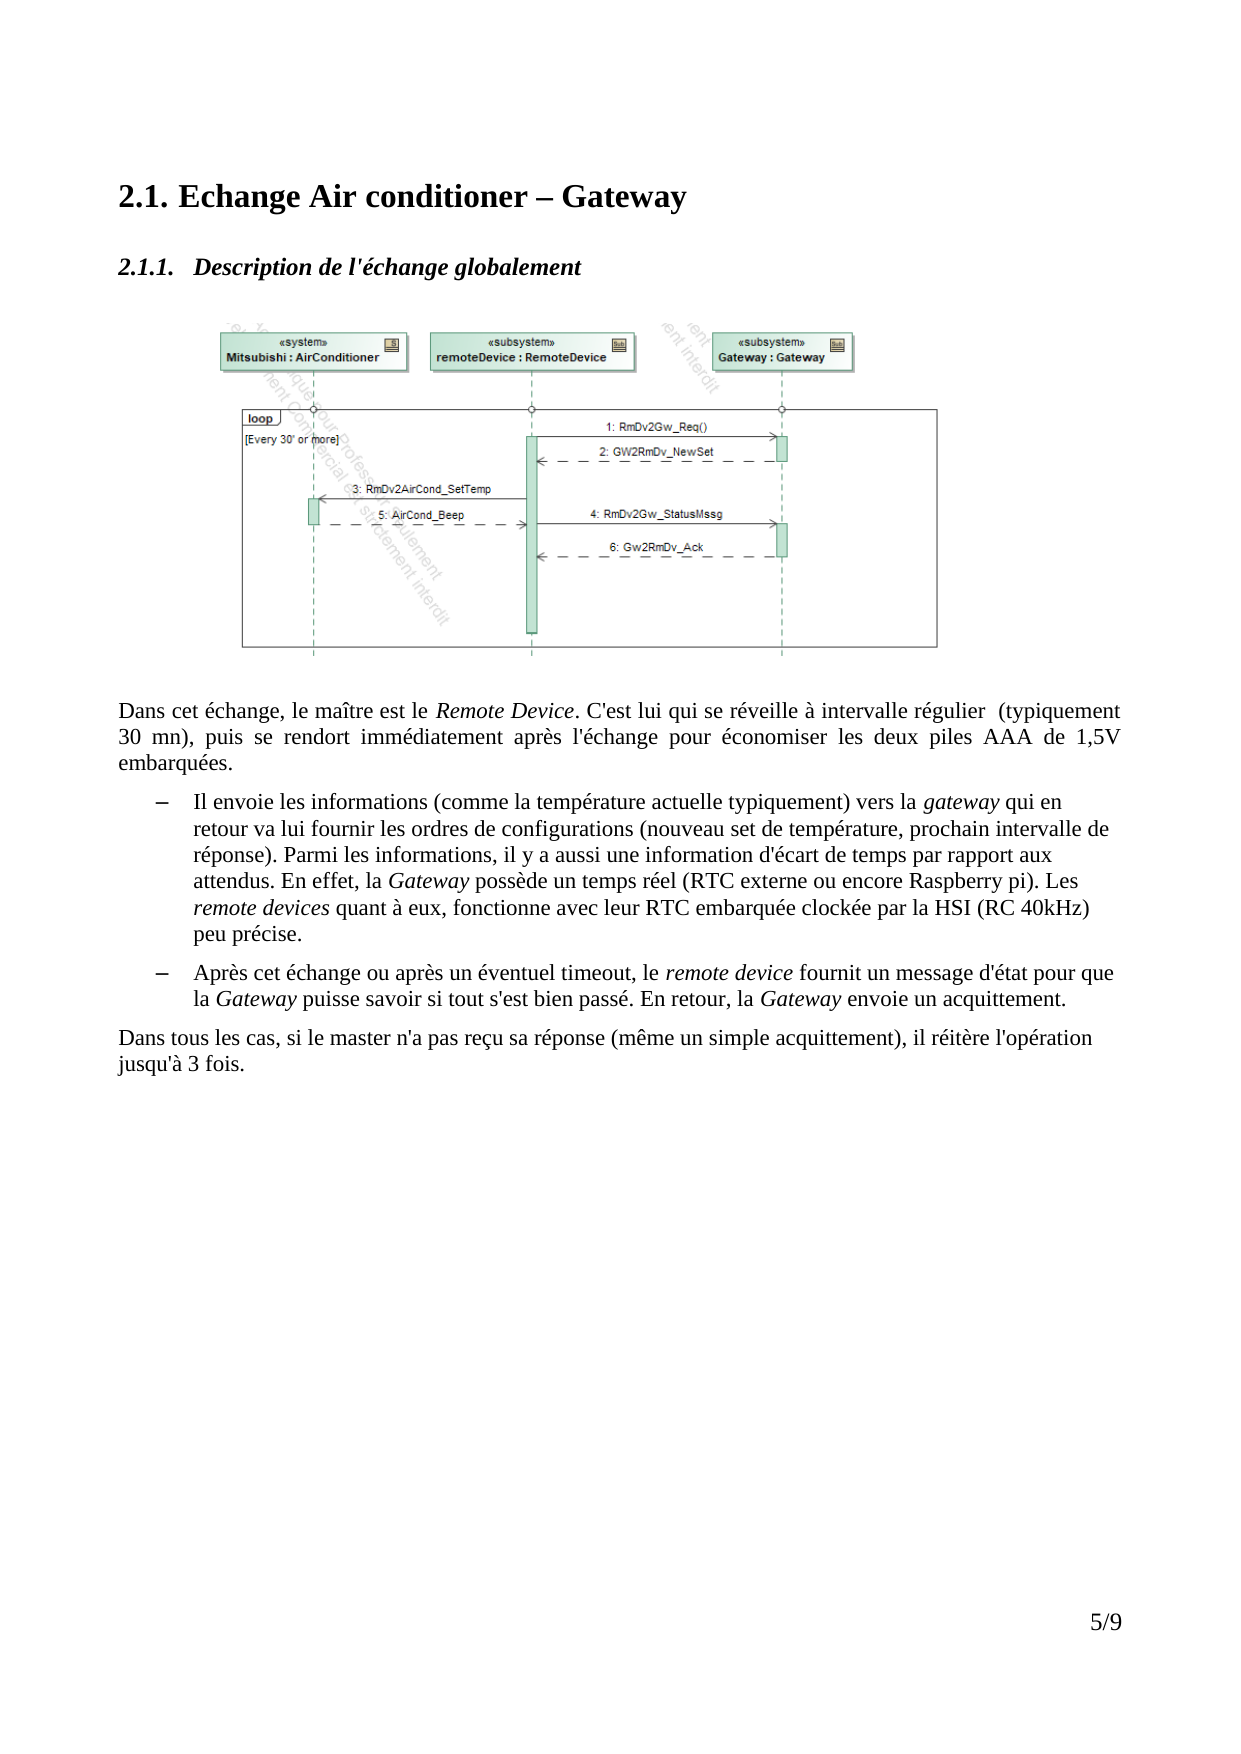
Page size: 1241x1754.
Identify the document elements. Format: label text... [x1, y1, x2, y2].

subtitle Description de l'échange globalement [118, 252, 1122, 281]
subtitle Echange Air conditioner – Gateway [118, 176, 1122, 215]
text Dans tous les cas, si le master n'a pas reçu sa réponse (même un simple acquittement), il réitère l'opération jusqu'à 3 fois. [118, 1024, 1122, 1077]
list Après cet échange ou après un éventuel timeout, le remote device fournit un message d'état pour que la Gateway puisse savoir si tout s'est bien passé. En retour, la Gateway envoie un acquittement. [156, 959, 1122, 1012]
text Dans cet échange, le maître est le Remote Device. C'est lui qui se réveille à intervalle régulier (typiquement 30 mn), puis se rendort immédiatement après l'échange pour économiser les deux piles AAA de 1,5V embarquées. [118, 697, 1122, 776]
list Il envoie les informations (comme la température actuelle typiquement) vers la gateway qui en retour va lui fournir les ordres de configurations (nouveau set de température, prochain intervalle de réponse). Parmi les informations, il y a aussi une information d'écart de temps par rapport aux attendus. En effet, la Gateway possède un temps réel (RTC externe ou encore Raspberry pi). Les remote devices quant à eux, fonctionne avec leur RTC embarquée clockée par la HSI (RC 40kHz) peu précise. [156, 788, 1122, 946]
